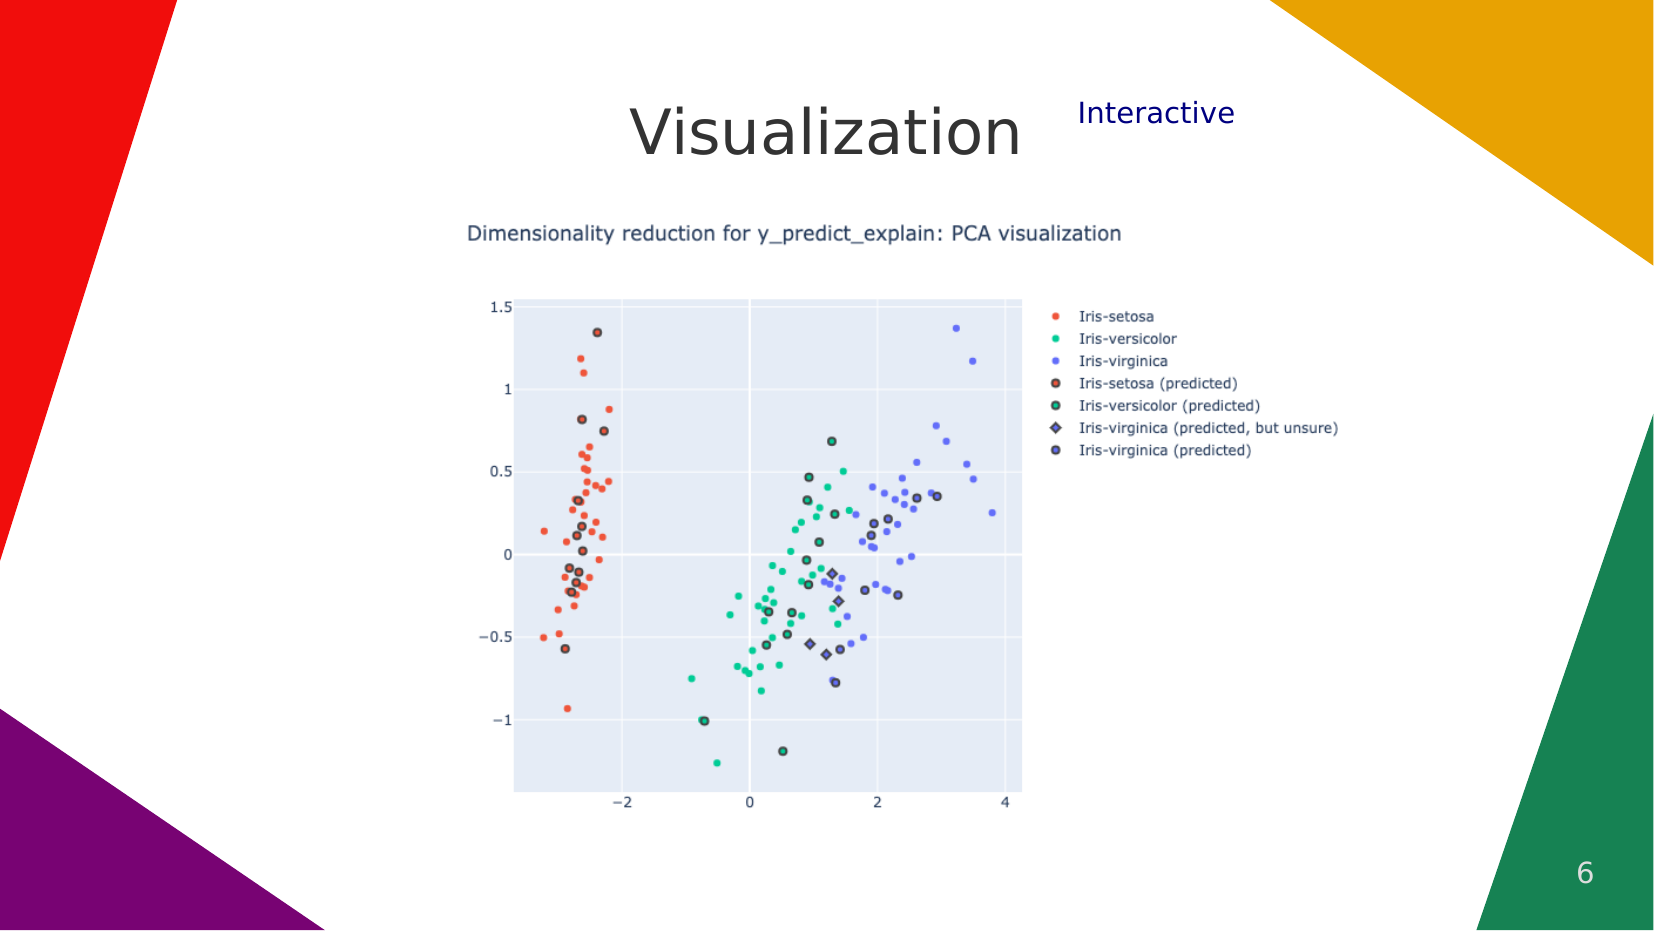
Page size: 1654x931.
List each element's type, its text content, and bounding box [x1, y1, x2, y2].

picture [420, 182, 1359, 886]
text_box Interactive [1062, 88, 1418, 145]
title Visualization [118, 59, 1536, 207]
